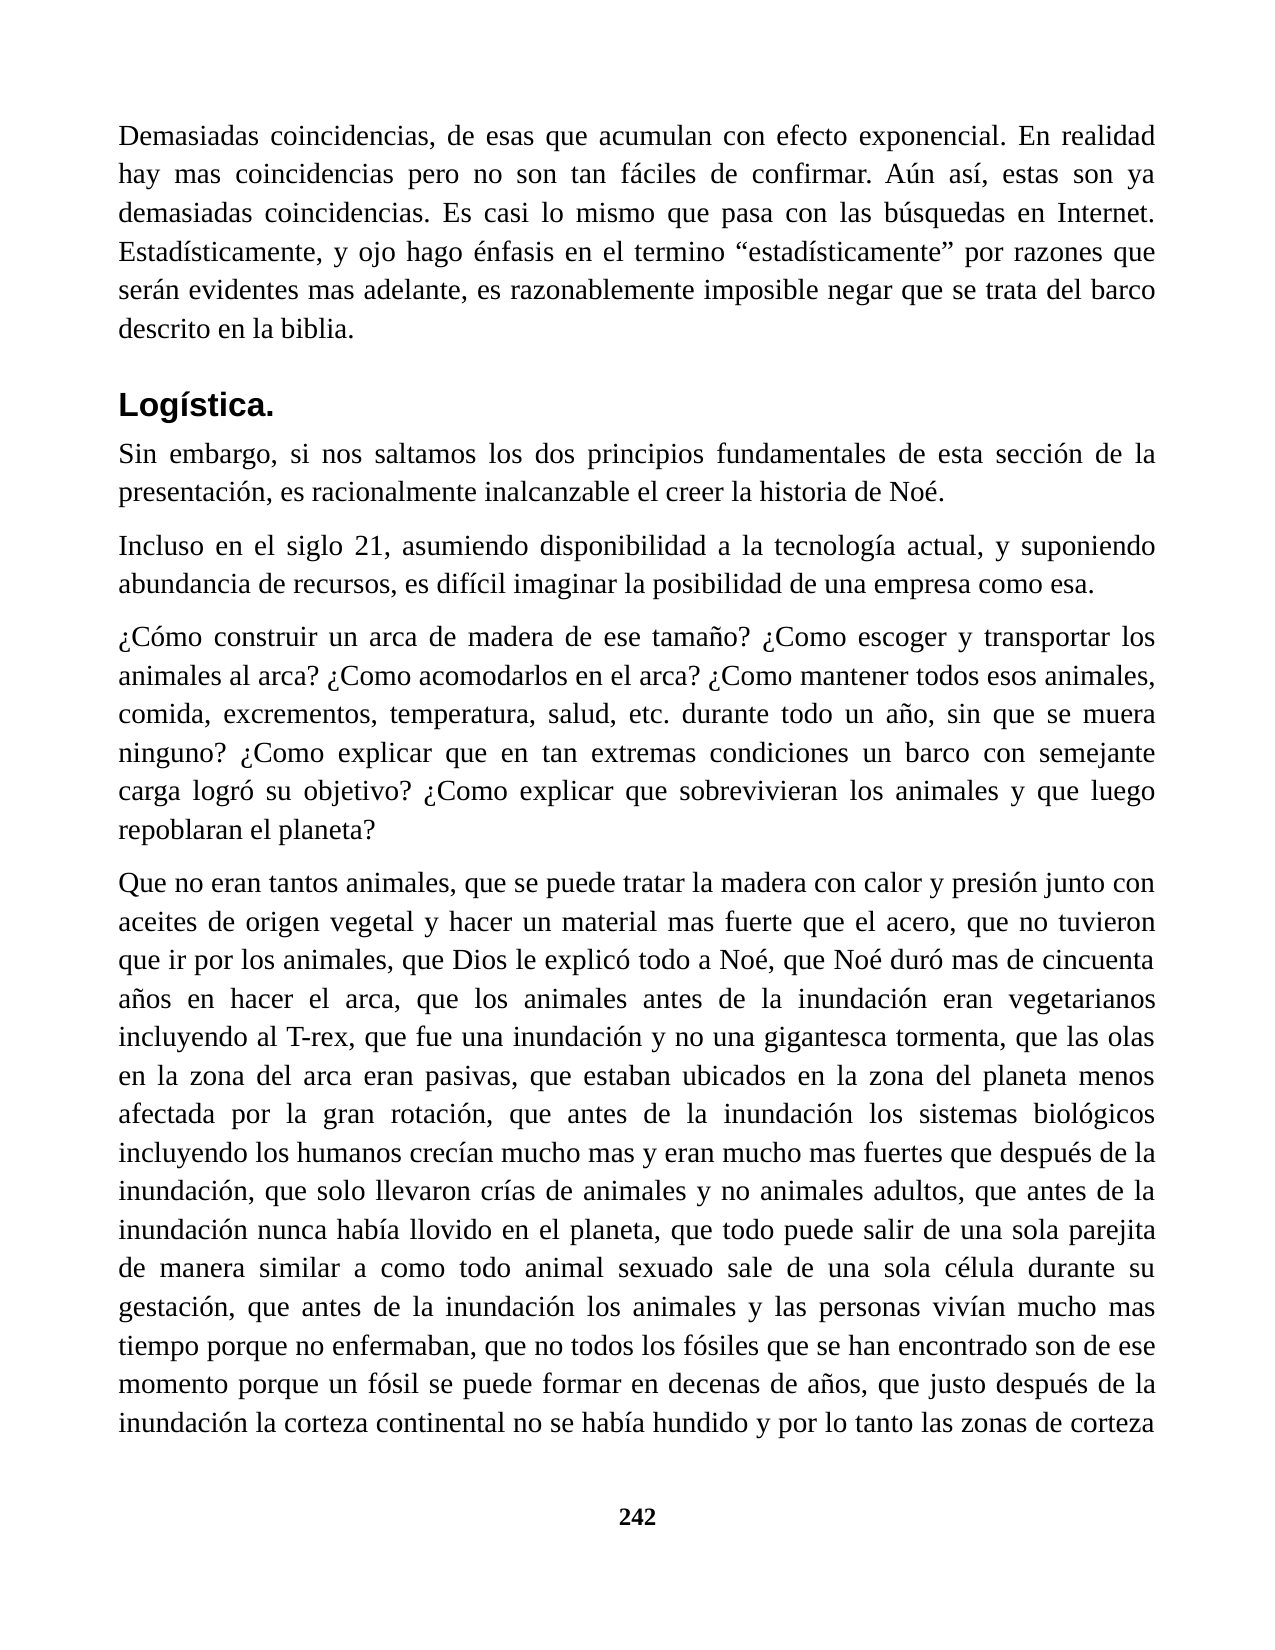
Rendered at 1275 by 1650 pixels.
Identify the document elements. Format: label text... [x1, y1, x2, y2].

text Incluso en el siglo 21, asumiendo disponibilidad a la tecnología actual, y suponiendo abundancia de recursos, es difícil imaginar la posibilidad de una empresa como esa. [118, 528, 1157, 600]
text Que no eran tantos animales, que se puede tratar la madera con calor y presión junto con aceites de origen vegetal y hacer un material mas fuerte que el acero, que no tuvieron que ir por los animales, que Dios le explicó todo a Noé, que Noé duró mas de cincuenta años en hacer el arca, que los animales antes de la inundación eran vegetarianos incluyendo al T-rex, que fue una inundación y no una gigantesca tormenta, que las olas en la zona del arca eran pasivas, que estaban ubicados en la zona del planeta menos afectada por la gran rotación, que antes de la inundación los sistemas biológicos incluyendo los humanos crecían mucho mas y eran mucho mas fuertes que después de la inundación, que solo llevaron crías de animales y no animales adultos, que antes de la inundación nunca había llovido en el planeta, que todo puede salir de una sola parejita de manera similar a como todo animal sexuado sale de una sola célula durante su gestación, que antes de la inundación los animales y las personas vivían mucho mas tiempo porque no enfermaban, que no todos los fósiles que se han encontrado son de ese momento porque un fósil se puede formar en decenas de años, que justo después de la inundación la corteza continental no se había hundido y por lo tanto las zonas de corteza [118, 865, 1157, 1438]
text Demasiadas coincidencias, de esas que acumulan con efecto exponencial. En realidad hay mas coincidencias pero no son tan fáciles de confirmar. Aún así, estas son ya demasiadas coincidencias. Es casi lo mismo que pasa con las búsquedas en Internet. Estadísticamente, y ojo hago énfasis en el termino “estadísticamente” por razones que serán evidentes mas adelante, es razonablemente imposible negar que se trata del barco descrito en la biblia. [118, 118, 1157, 344]
text ¿Cómo construir un arca de madera de ese tamaño? ¿Como escoger y transportar los animales al arca? ¿Como acomodarlos en el arca? ¿Como mantener todos esos animales, comida, excrementos, temperatura, salud, etc. durante todo un año, sin que se muera ninguno? ¿Como explicar que en tan extremas condiciones un barco con semejante carga logró su objetivo? ¿Como explicar que sobrevivieran los animales y que luego repoblaran el planeta? [118, 619, 1157, 846]
subtitle Logística. [118, 385, 1157, 423]
text Sin embargo, si nos saltamos los dos principios fundamentales de esta sección de la presentación, es racionalmente inalcanzable el creer la historia de Noé. [118, 436, 1157, 508]
